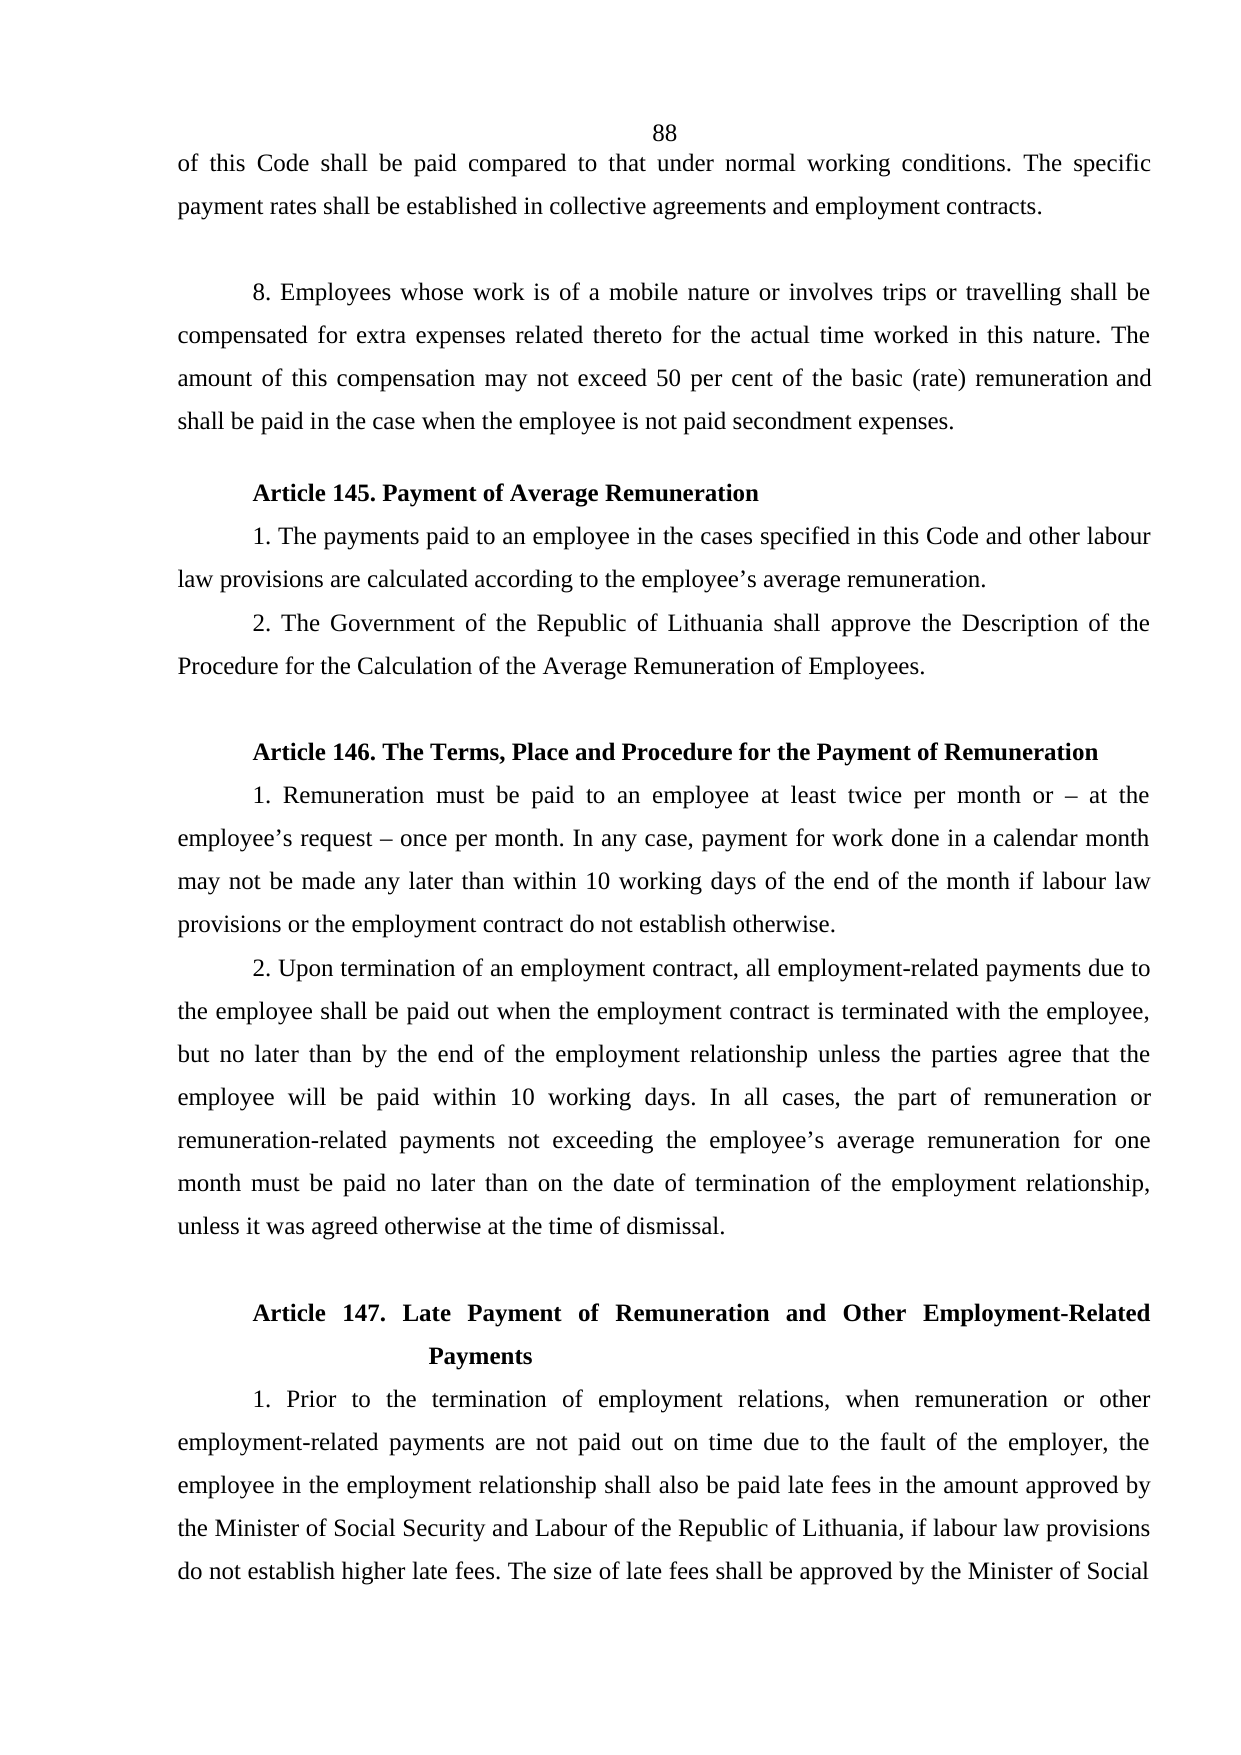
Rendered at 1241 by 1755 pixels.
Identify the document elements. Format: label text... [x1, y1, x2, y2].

text 1. Prior to the termination of employment relations, when remuneration or other employment-related payments are not paid out on time due to the fault of the employer, the employee in the employment relationship shall also be paid late fees in the amount approved by the Minister of Social Security and Labour of the Republic of Lithuania, if labour law provisions do not establish higher late fees. The size of late fees shall be approved by the Minister of Social [177, 1384, 1152, 1585]
text Article 146. The Terms, Place and Procedure for the Payment of Remuneration [177, 737, 1152, 766]
text Article 145. Payment of Average Remuneration [177, 478, 1152, 507]
text 1. Remuneration must be paid to an employee at least twice per month or – at the employee’s request – once per month. In any case, payment for work done in a calendar month may not be made any later than within 10 working days of the end of the month if labour law provisions or the employment contract do not establish otherwise. [177, 780, 1152, 938]
text 2. The Government of the Republic of Lithuania shall approve the Description of the Procedure for the Calculation of the Average Remuneration of Employees. [177, 608, 1152, 679]
text 8. Employees whose work is of a mobile nature or involves trips or travelling shall be compensated for extra expenses related thereto for the actual time worked in this nature. The amount of this compensation may not exceed 50 per cent of the basic (rate) remuneration and shall be paid in the case when the employee is not paid secondment expenses. [177, 277, 1152, 435]
text Article 147. Late Payment of Remuneration and Other Employment-Related Payments [252, 1298, 1152, 1369]
text 1. The payments paid to an employee in the cases specified in this Code and other labour law provisions are calculated according to the employee’s average remuneration. [177, 521, 1152, 593]
text 2. Upon termination of an employment contract, all employment-related payments due to the employee shall be paid out when the employment contract is terminated with the employee, but no later than by the end of the employment relationship unless the parties agree that the employee will be paid within 10 working days. In all cases, the part of remuneration or remuneration-related payments not exceeding the employee’s average remuneration for one month must be paid no later than on the date of termination of the employment relationship, unless it was agreed otherwise at the time of dismissal. [177, 953, 1152, 1240]
text of this Code shall be paid compared to that under normal working conditions. The specific payment rates shall be established in collective agreements and employment contracts. [177, 148, 1152, 219]
